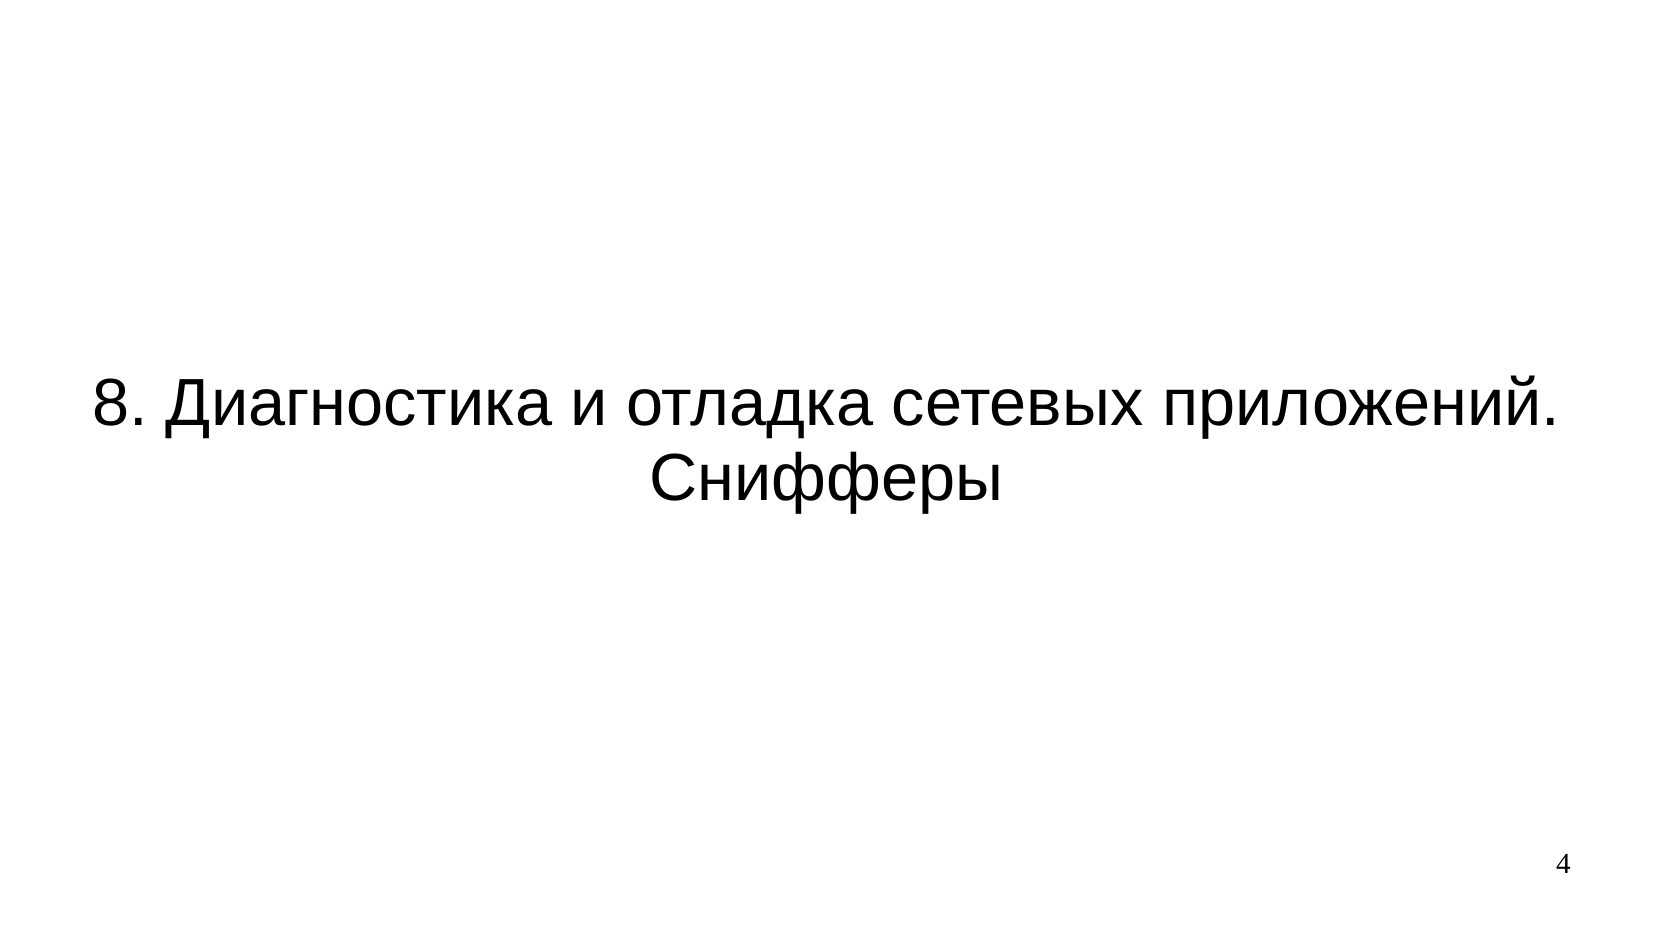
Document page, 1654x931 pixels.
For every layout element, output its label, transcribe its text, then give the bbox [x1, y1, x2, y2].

title 8. Диагностика и отладка сетевых приложений. Снифферы [82, 361, 1571, 518]
